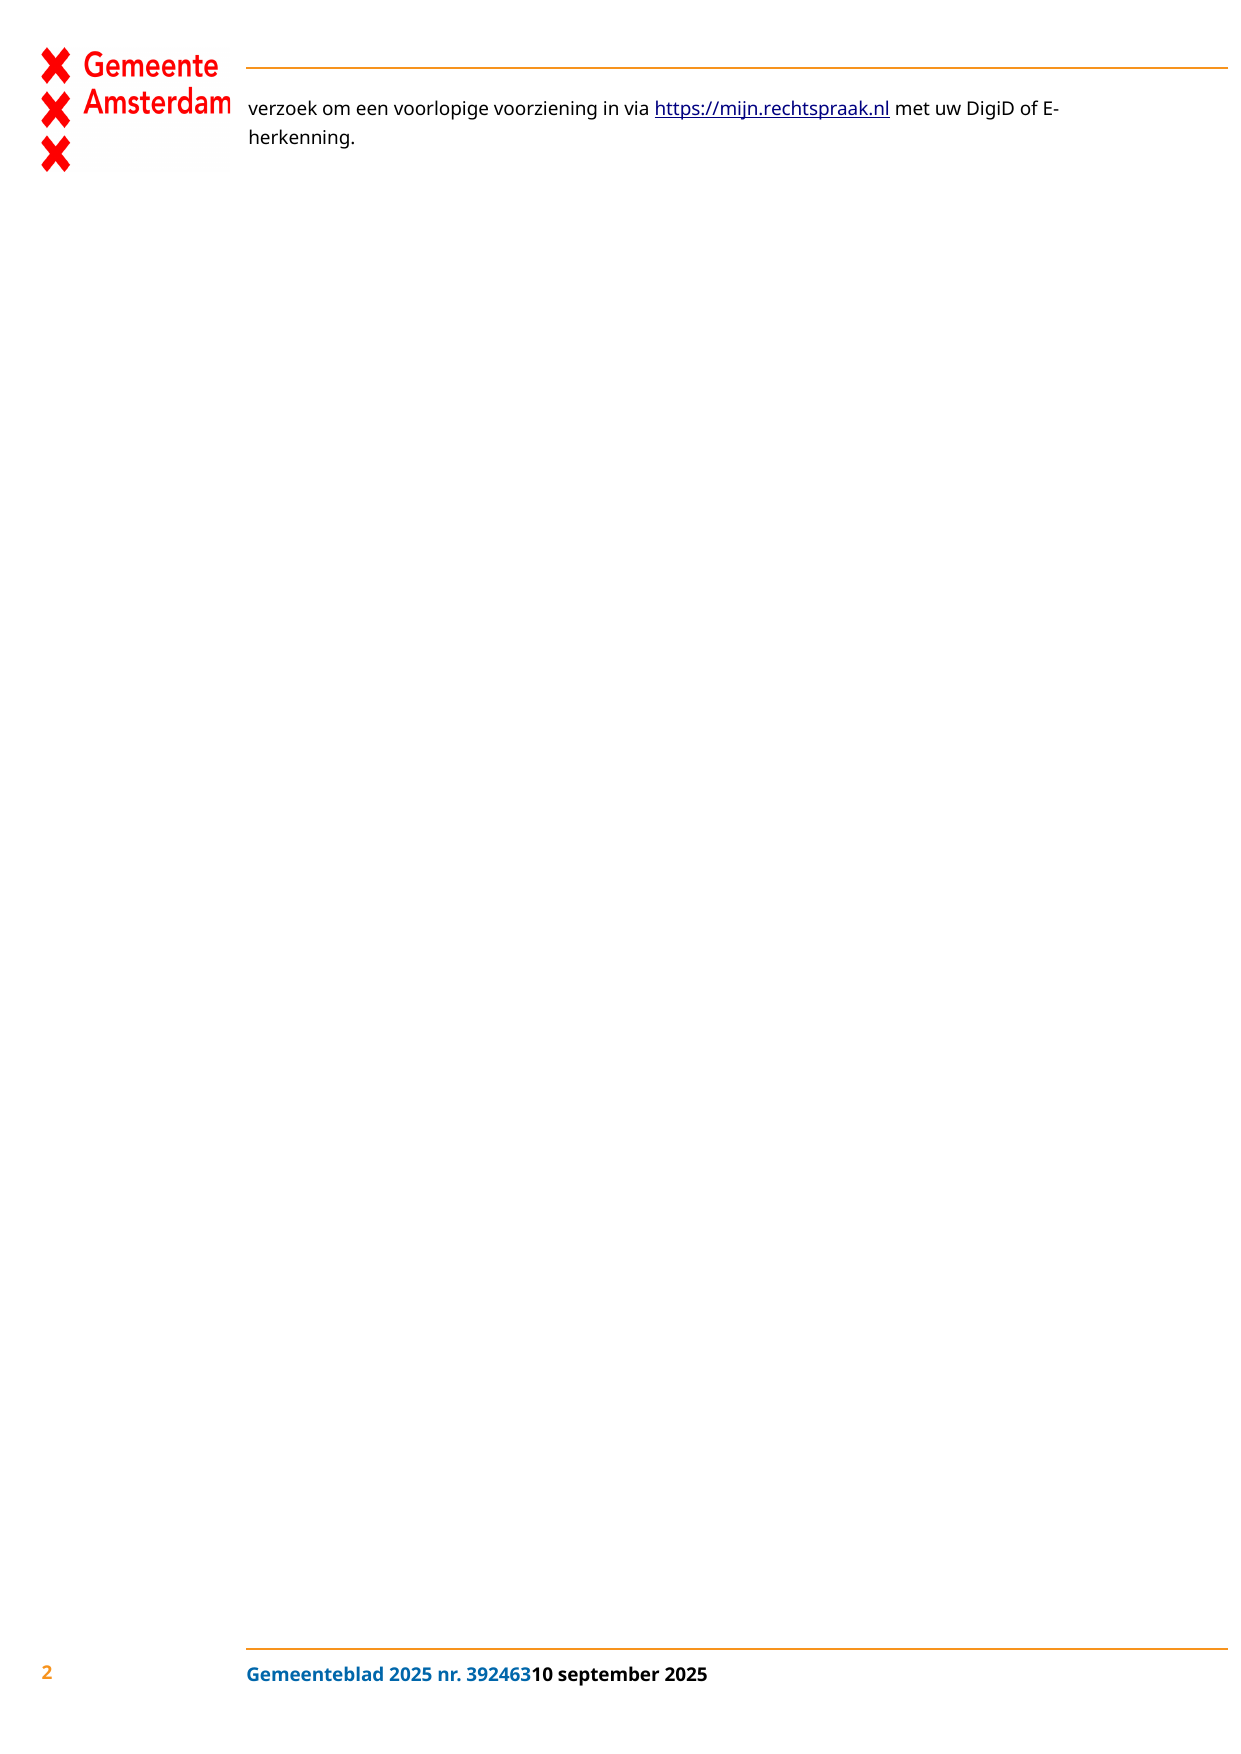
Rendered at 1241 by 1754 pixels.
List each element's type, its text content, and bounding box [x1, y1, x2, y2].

picture [41, 47, 231, 172]
text verzoek om een voorlopige voorziening in via https://mijn.rechtspraak.nl met uw DigiD of E-herkenning. [248, 95, 1152, 150]
